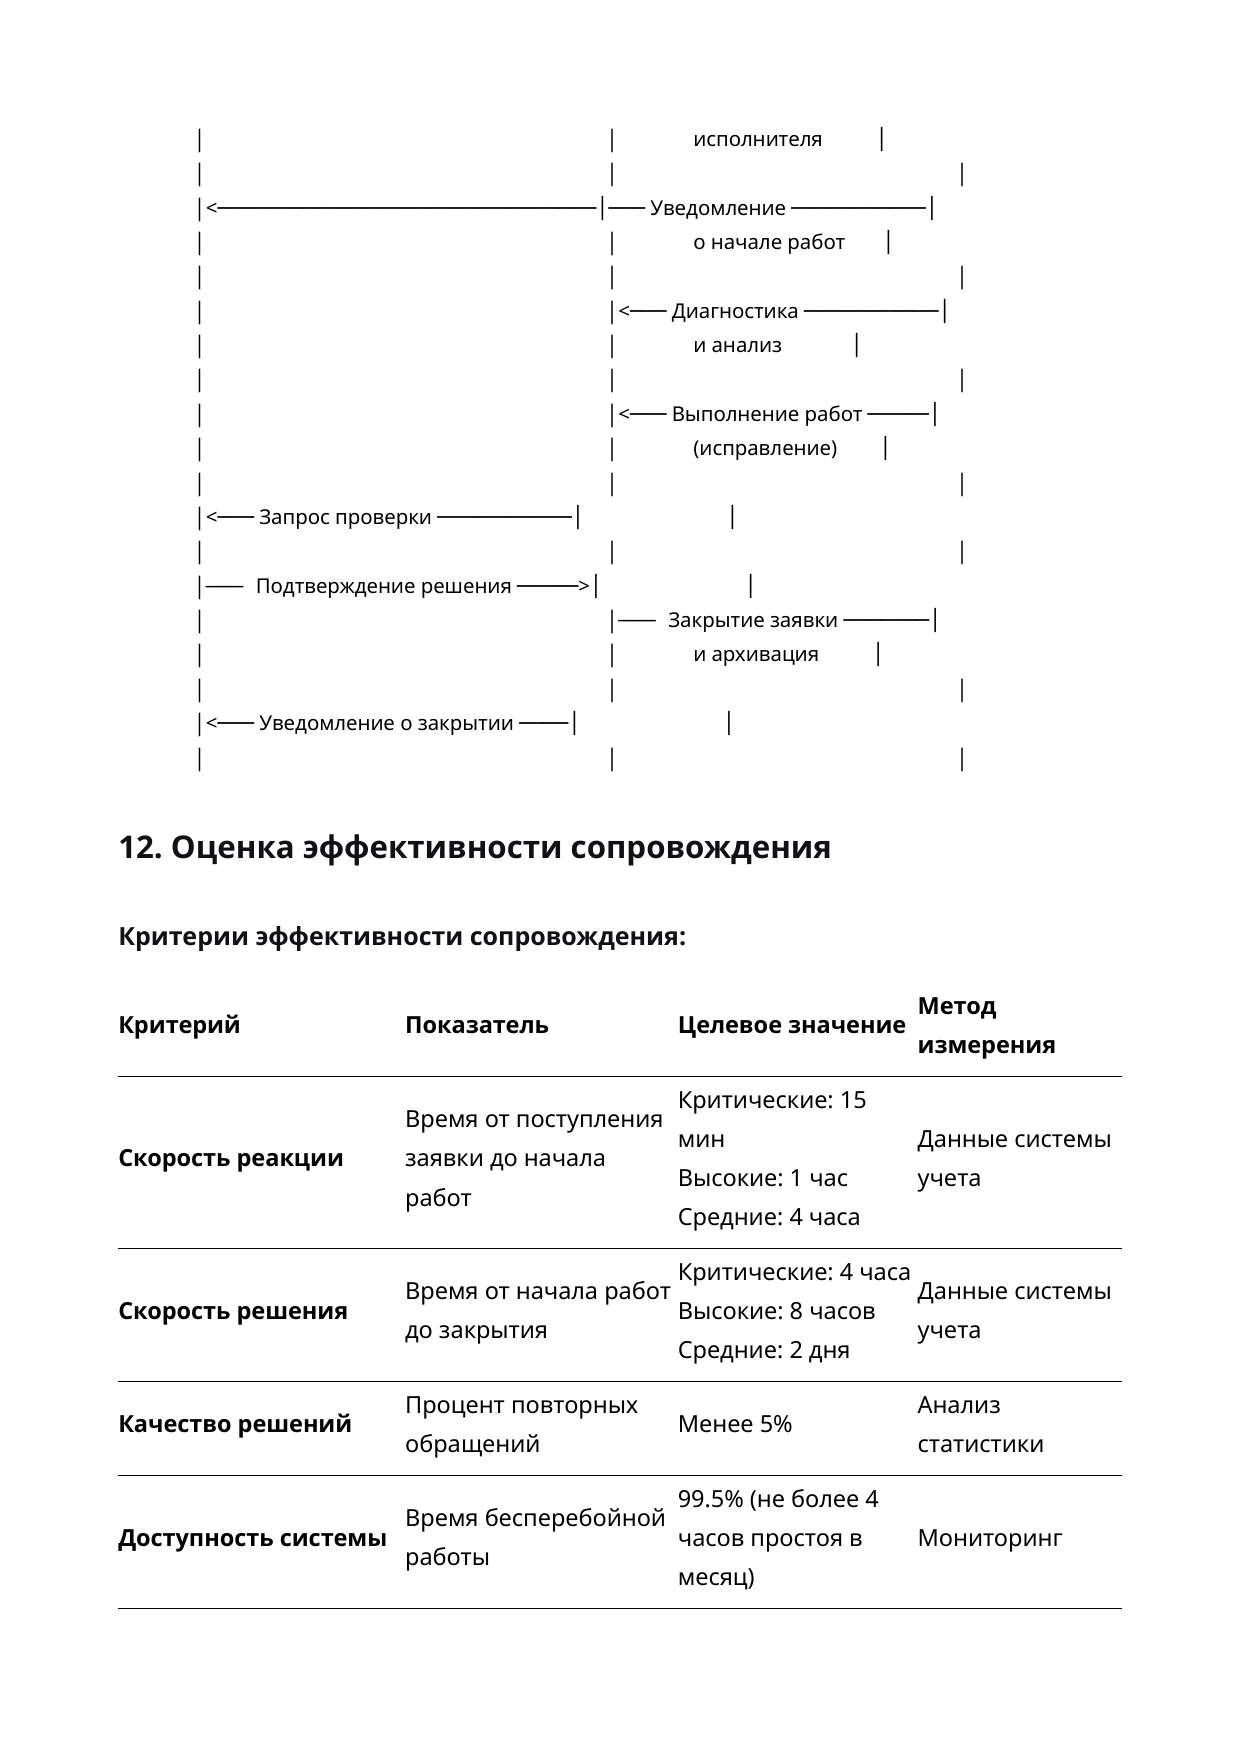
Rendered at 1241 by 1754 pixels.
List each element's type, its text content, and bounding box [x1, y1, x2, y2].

text │ │ │ [118, 668, 1122, 702]
table_cell 99.5% (не более 4 часов простоя в месяц) [678, 1476, 917, 1608]
table_cell Данные системы учета [918, 1249, 1122, 1381]
text │ │ │ [118, 737, 1122, 771]
table_cell Анализ статистики [918, 1382, 1122, 1475]
text │ │ │ [118, 462, 1122, 496]
table_cell Критические: 4 часа Высокие: 8 часов Средние: 2 дня [678, 1249, 917, 1381]
table_header Критерий [118, 982, 405, 1076]
text │ │ и анализ │ [118, 324, 1122, 359]
text │ │─── Закрытие заявки ───────│ [118, 599, 1122, 634]
table_header Целевое значение [678, 982, 917, 1076]
table_cell Данные системы учета [918, 1077, 1122, 1248]
table_cell Качество решений [118, 1382, 405, 1475]
text │ │ о начале работ │ [118, 221, 1122, 256]
table_cell Менее 5% [678, 1382, 917, 1475]
table_cell Доступность системы [118, 1476, 405, 1608]
text │ │ │ [118, 531, 1122, 565]
text │─── Подтверждение решения ─────>│ │ [118, 565, 1122, 599]
table_cell Критические: 15 мин Высокие: 1 час Средние: 4 часа [678, 1077, 917, 1248]
text │ │ и архивация │ [118, 634, 1122, 668]
text │ │ (исправление) │ [118, 427, 1122, 462]
text │<───────────────────────────────│─── Уведомление ───────────│ [118, 187, 1122, 221]
text │ │ │ [118, 152, 1122, 187]
text Критерии эффективности сопровождения: [118, 918, 1122, 952]
text │<─── Запрос проверки ───────────│ │ [118, 496, 1122, 531]
table_header Метод измерения [918, 982, 1122, 1076]
table_cell Скорость решения [118, 1249, 405, 1381]
table_cell Время от начала работ до закрытия [405, 1249, 678, 1381]
text │ │ │ [118, 256, 1122, 290]
text │ │ │ [118, 359, 1122, 393]
table_cell Время бесперебойной работы [405, 1476, 678, 1608]
text │<─── Уведомление о закрытии ────│ │ [118, 702, 1122, 737]
table_cell Процент повторных обращений [405, 1382, 678, 1475]
subtitle 12. Оценка эффективности сопровождения [118, 821, 1122, 868]
table_header Показатель [405, 982, 678, 1076]
text │ │<─── Диагностика ───────────│ [118, 290, 1122, 324]
table_cell Скорость реакции [118, 1077, 405, 1248]
text │ │<─── Выполнение работ ─────│ [118, 393, 1122, 427]
text │ │ исполнителя │ [118, 118, 1122, 152]
table_cell Время от поступления заявки до начала работ [405, 1077, 678, 1248]
table_cell Мониторинг [918, 1476, 1122, 1608]
